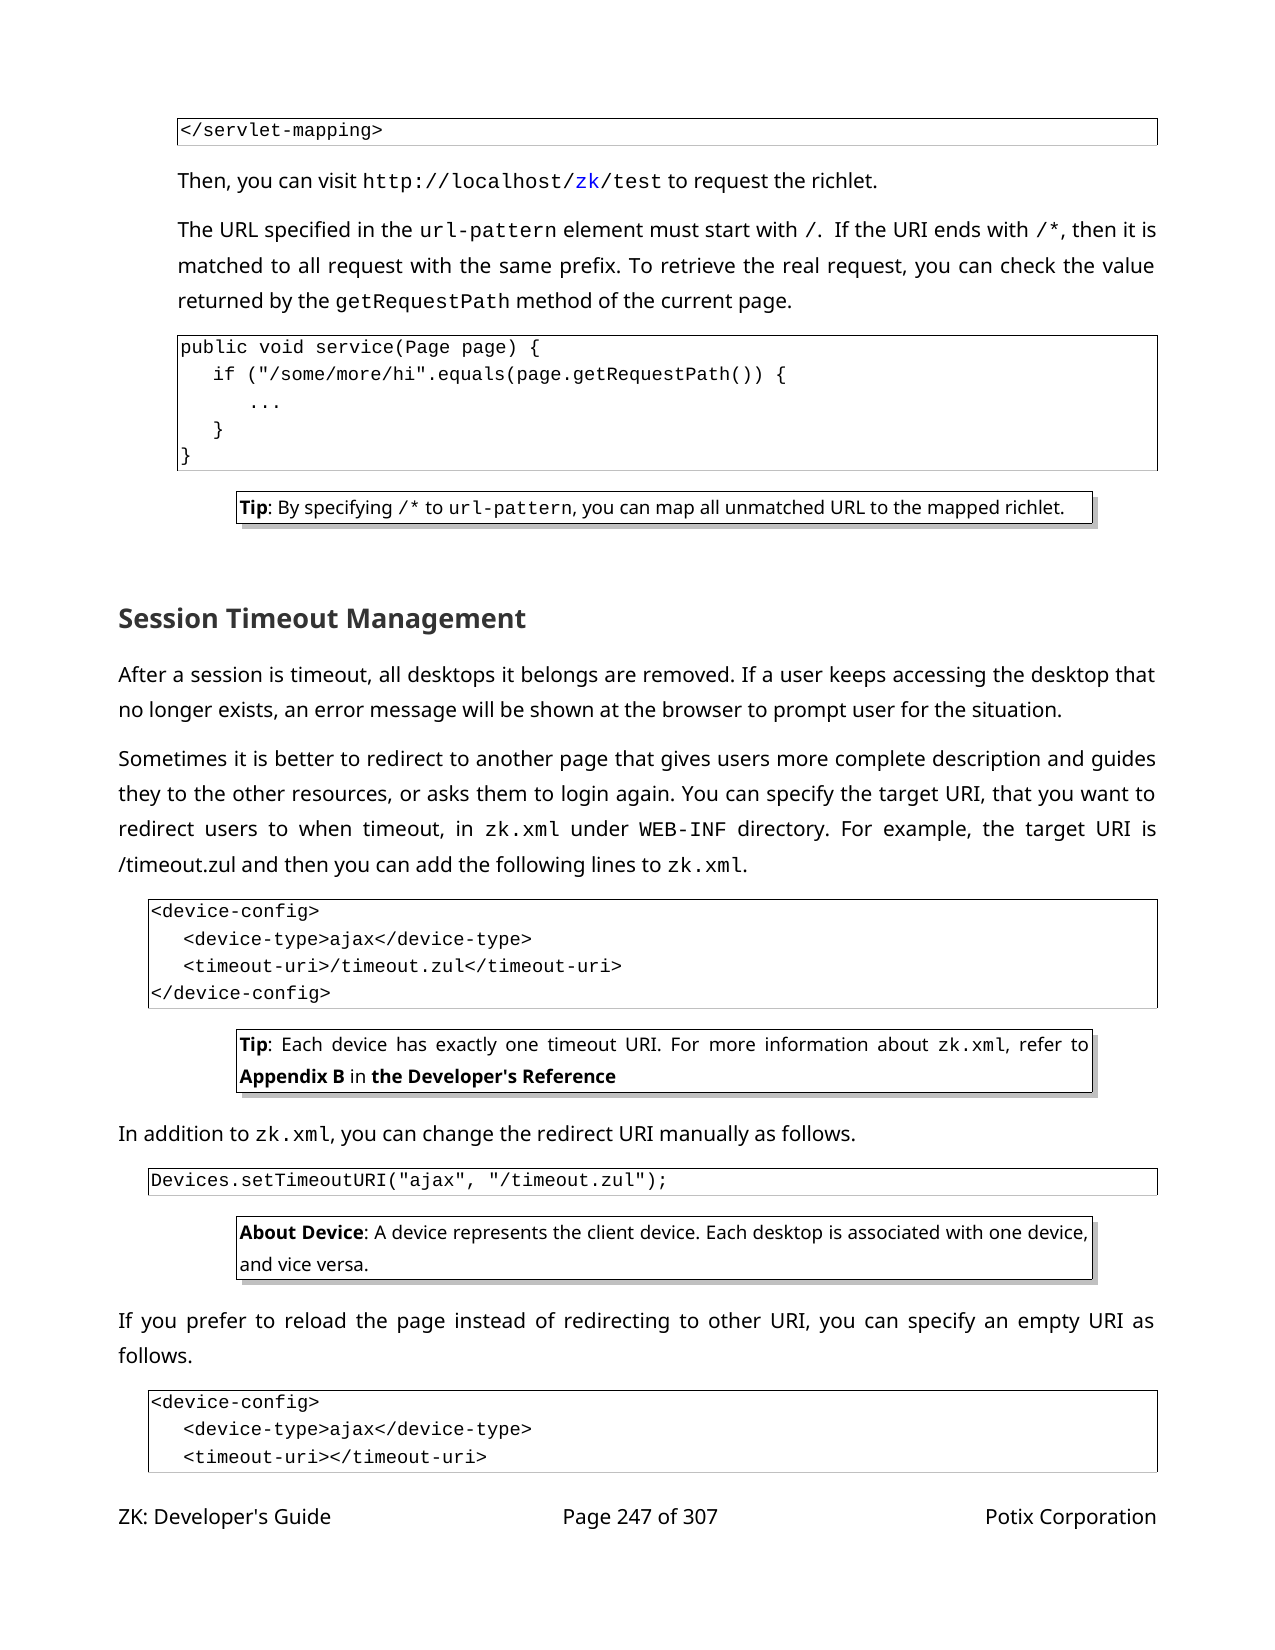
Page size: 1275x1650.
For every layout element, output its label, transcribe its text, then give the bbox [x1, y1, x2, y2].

text Tip: By specifying /* to url-pattern, you can map all unmatched URL to the mapped richlet. [237, 492, 1092, 523]
text public void service(Page page) { [178, 336, 1157, 359]
text After a session is timeout, all desktops it belongs are removed. If a user keeps accessing the desktop that no longer exists, an error message will be shown at the browser to prompt user for the situation. [118, 660, 1157, 723]
text <device-type>ajax</device-type> [149, 1417, 1157, 1442]
text } } [178, 417, 1157, 470]
text <device-config> [149, 900, 1157, 923]
text </device-config> [149, 981, 1157, 1008]
subtitle Session Timeout Management [118, 600, 1157, 636]
text if ("/some/more/hi".equals(page.getRequestPath()) { [178, 362, 1157, 387]
text Sometimes it is better to redirect to another page that gives users more complete description and guides they to the other resources, or asks them to login again. You can specify the target URI, that you want to redirect users to when timeout, in zk.xml under WEB-INF directory. For example, the target URI is /timeout.zul and then you can add the following lines to zk.xml. [118, 744, 1157, 879]
text In addition to zk.xml, you can change the redirect URI manually as follows. [118, 1119, 1157, 1147]
text ... [178, 389, 1157, 414]
text Devices.setTimeoutURI("ajax", "/timeout.zul"); [149, 1169, 1157, 1195]
text </servlet-mapping> [178, 119, 1157, 145]
text Then, you can visit http://localhost/zk/test to request the richlet. [177, 166, 1157, 194]
text If you prefer to reload the page instead of redirecting to other URI, you can specify an empty URI as follows. [118, 1306, 1157, 1369]
text <device-config> [149, 1391, 1157, 1414]
text <timeout-uri>/timeout.zul</timeout-uri> [149, 954, 1157, 978]
text The URL specified in the url-pattern element must start with /. If the URI ends with /*, then it is matched to all request with the same prefix. To retrieve the real request, you can check the value returned by the getRequestPath method of the current page. [177, 215, 1157, 314]
text <timeout-uri></timeout-uri> [149, 1444, 1157, 1472]
text Tip: Each device has exactly one timeout URI. For more information about zk.xml, refer to Appendix B in the Developer's Reference [237, 1030, 1092, 1092]
text <device-type>ajax</device-type> [149, 926, 1157, 951]
text About Device: A device represents the client device. Each desktop is associated with one device, and vice versa. [237, 1217, 1092, 1279]
